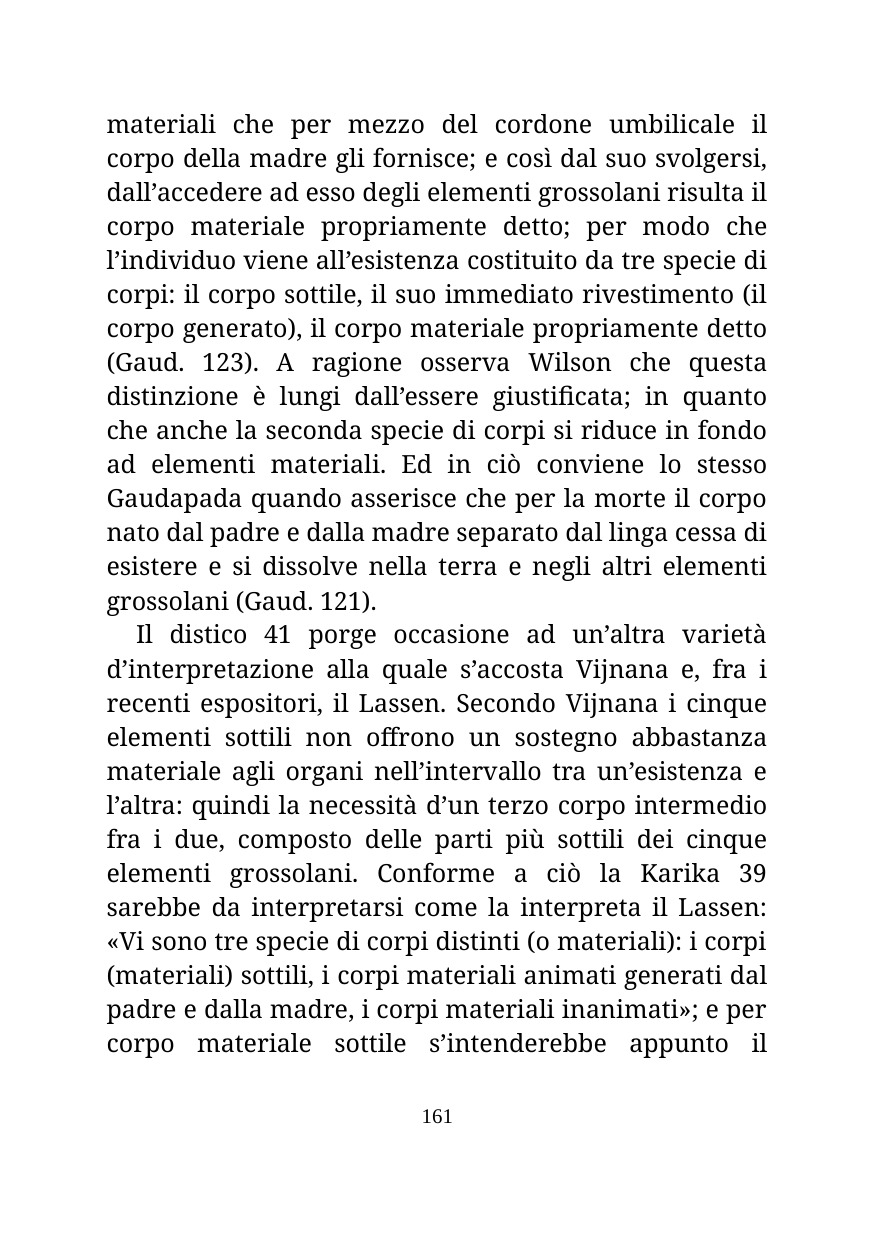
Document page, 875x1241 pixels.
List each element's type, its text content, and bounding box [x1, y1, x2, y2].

text Il distico 41 porge occasione ad un’altra varietà d’interpretazione alla quale s’accosta Vijnana e, fra i recenti espositori, il Lassen. Secondo Vijnana i cinque elementi sottili non offrono un sostegno abbastanza materiale agli organi nell’intervallo tra un’esistenza e l’altra: quindi la necessità d’un terzo corpo intermedio fra i due, composto delle parti più sottili dei cinque elementi grossolani. Conforme a ciò la Karika 39 sarebbe da interpretarsi come la interpreta il Lassen: «Vi sono tre specie di corpi distinti (o materiali): i corpi (materiali) sottili, i corpi materiali animati generati dal padre e dalla madre, i corpi materiali inanimati»; e per corpo materiale sottile s’intenderebbe appunto il [106, 617, 768, 1060]
text materiali che per mezzo del cordone umbilicale il corpo della madre gli fornisce; e così dal suo svolgersi, dall’accedere ad esso degli elementi grossolani risulta il corpo materiale propriamente detto; per modo che l’individuo viene all’esistenza costituito da tre specie di corpi: il corpo sottile, il suo immediato rivestimento (il corpo generato), il corpo materiale propriamente detto (Gaud. 123). A ragione osserva Wilson che questa distinzione è lungi dall’essere giustificata; in quanto che anche la seconda specie di corpi si riduce in fondo ad elementi materiali. Ed in ciò conviene lo stesso Gaudapada quando asserisce che per la morte il corpo nato dal padre e dalla madre separato dal linga cessa di esistere e si dissolve nella terra e negli altri elementi grossolani (Gaud. 121). [106, 106, 768, 617]
